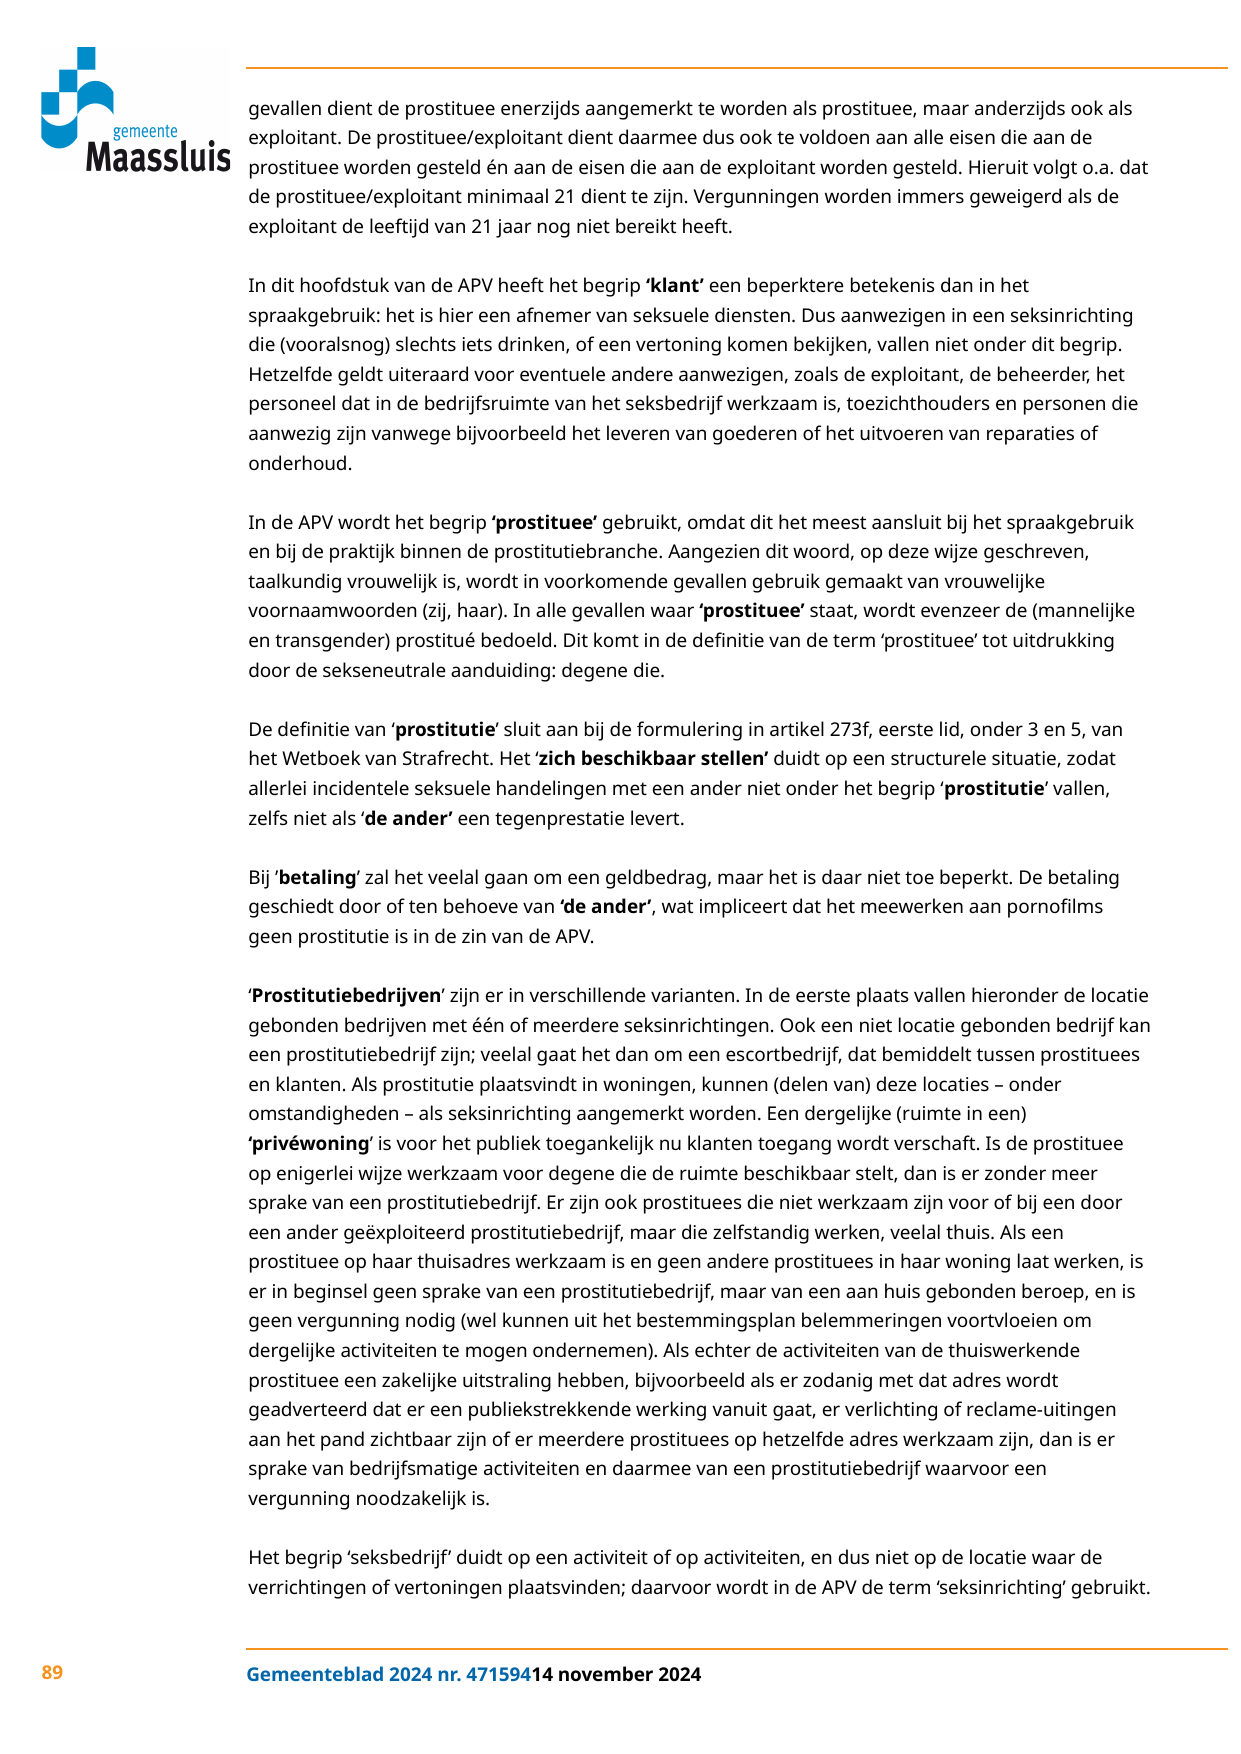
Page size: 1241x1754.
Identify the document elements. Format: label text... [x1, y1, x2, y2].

text Het begrip ‘seksbedrijf’ duidt op een activiteit of op activiteiten, en dus niet op de locatie waar de verrichtingen of vertoningen plaatsvinden; daarvoor wordt in de APV de term ‘seksinrichting’ gebruikt. [248, 1544, 1152, 1600]
text ‘Prostitutiebedrijven’ zijn er in verschillende varianten. In de eerste plaats vallen hieronder de locatie gebonden bedrijven met één of meerdere seksinrichtingen. Ook een niet locatie gebonden bedrijf kan een prostitutiebedrijf zijn; veelal gaat het dan om een escortbedrijf, dat bemiddelt tussen prostituees en klanten. Als prostitutie plaatsvindt in woningen, kunnen (delen van) deze locaties – onder omstandigheden – als seksinrichting aangemerkt worden. Een dergelijke (ruimte in een) ‘privéwoning’ is voor het publiek toegankelijk nu klanten toegang wordt verschaft. Is de prostituee op enigerlei wijze werkzaam voor degene die de ruimte beschikbaar stelt, dan is er zonder meer sprake van een prostitutiebedrijf. Er zijn ook prostituees die niet werkzaam zijn voor of bij een door een ander geëxploiteerd prostitutiebedrijf, maar die zelfstandig werken, veelal thuis. Als een prostituee op haar thuisadres werkzaam is en geen andere prostituees in haar woning laat werken, is er in beginsel geen sprake van een prostitutiebedrijf, maar van een aan huis gebonden beroep, en is geen vergunning nodig (wel kunnen uit het bestemmingsplan belemmeringen voortvloeien om dergelijke activiteiten te mogen ondernemen). Als echter de activiteiten van de thuiswerkende prostituee een zakelijke uitstraling hebben, bijvoorbeeld als er zodanig met dat adres wordt geadverteerd dat er een publiekstrekkende werking vanuit gaat, er verlichting of reclame-uitingen aan het pand zichtbaar zijn of er meerdere prostituees op hetzelfde adres werkzaam zijn, dan is er sprake van bedrijfsmatige activiteiten en daarmee van een prostitutiebedrijf waarvoor een vergunning noodzakelijk is. [248, 982, 1152, 1511]
text In dit hoofdstuk van de APV heeft het begrip ‘klant’ een beperktere betekenis dan in het spraakgebruik: het is hier een afnemer van seksuele diensten. Dus aanwezigen in een seksinrichting die (vooralsnog) slechts iets drinken, of een vertoning komen bekijken, vallen niet onder dit begrip. Hetzelfde geldt uiteraard voor eventuele andere aanwezigen, zoals de exploitant, de beheerder, het personeel dat in de bedrijfsruimte van het seksbedrijf werkzaam is, toezichthouders en personen die aanwezig zijn vanwege bijvoorbeeld het leveren van goederen of het uitvoeren van reparaties of onderhoud. [248, 272, 1152, 476]
text De definitie van ‘prostitutie’ sluit aan bij de formulering in artikel 273f, eerste lid, onder 3 en 5, van het Wetboek van Strafrecht. Het ‘zich beschikbaar stellen’ duidt op een structurele situatie, zodat allerlei incidentele seksuele handelingen met een ander niet onder het begrip ‘prostitutie’ vallen, zelfs niet als ‘de ander’ een tegenprestatie levert. [248, 716, 1152, 831]
picture [41, 47, 77, 92]
text In de APV wordt het begrip ‘prostituee’ gebruikt, omdat dit het meest aansluit bij het spraakgebruik en bij de praktijk binnen de prostitutiebranche. Aangezien dit woord, op deze wijze geschreven, taalkundig vrouwelijk is, wordt in voorkomende gevallen gebruik gemaakt van vrouwelijke voornaamwoorden (zij, haar). In alle gevallen waar ‘prostituee’ staat, wordt evenzeer de (mannelijke en transgender) prostitué bedoeld. Dit komt in de definitie van de term ‘prostituee’ tot uitdrukking door de sekseneutrale aanduiding: degene die. [248, 509, 1152, 683]
text Bij ’betaling’ zal het veelal gaan om een geldbedrag, maar het is daar niet toe beperkt. De betaling geschiedt door of ten behoeve van ‘de ander’, wat impliceert dat het meewerken aan pornofilms geen prostitutie is in de zin van de APV. [248, 864, 1152, 949]
picture [41, 47, 231, 172]
text gevallen dient de prostituee enerzijds aangemerkt te worden als prostituee, maar anderzijds ook als exploitant. De prostituee/exploitant dient daarmee dus ook te voldoen aan alle eisen die aan de prostituee worden gesteld én aan de eisen die aan de exploitant worden gesteld. Hieruit volgt o.a. dat de prostituee/exploitant minimaal 21 dient te zijn. Vergunningen worden immers geweigerd als de exploitant de leeftijd van 21 jaar nog niet bereikt heeft. [248, 95, 1152, 239]
